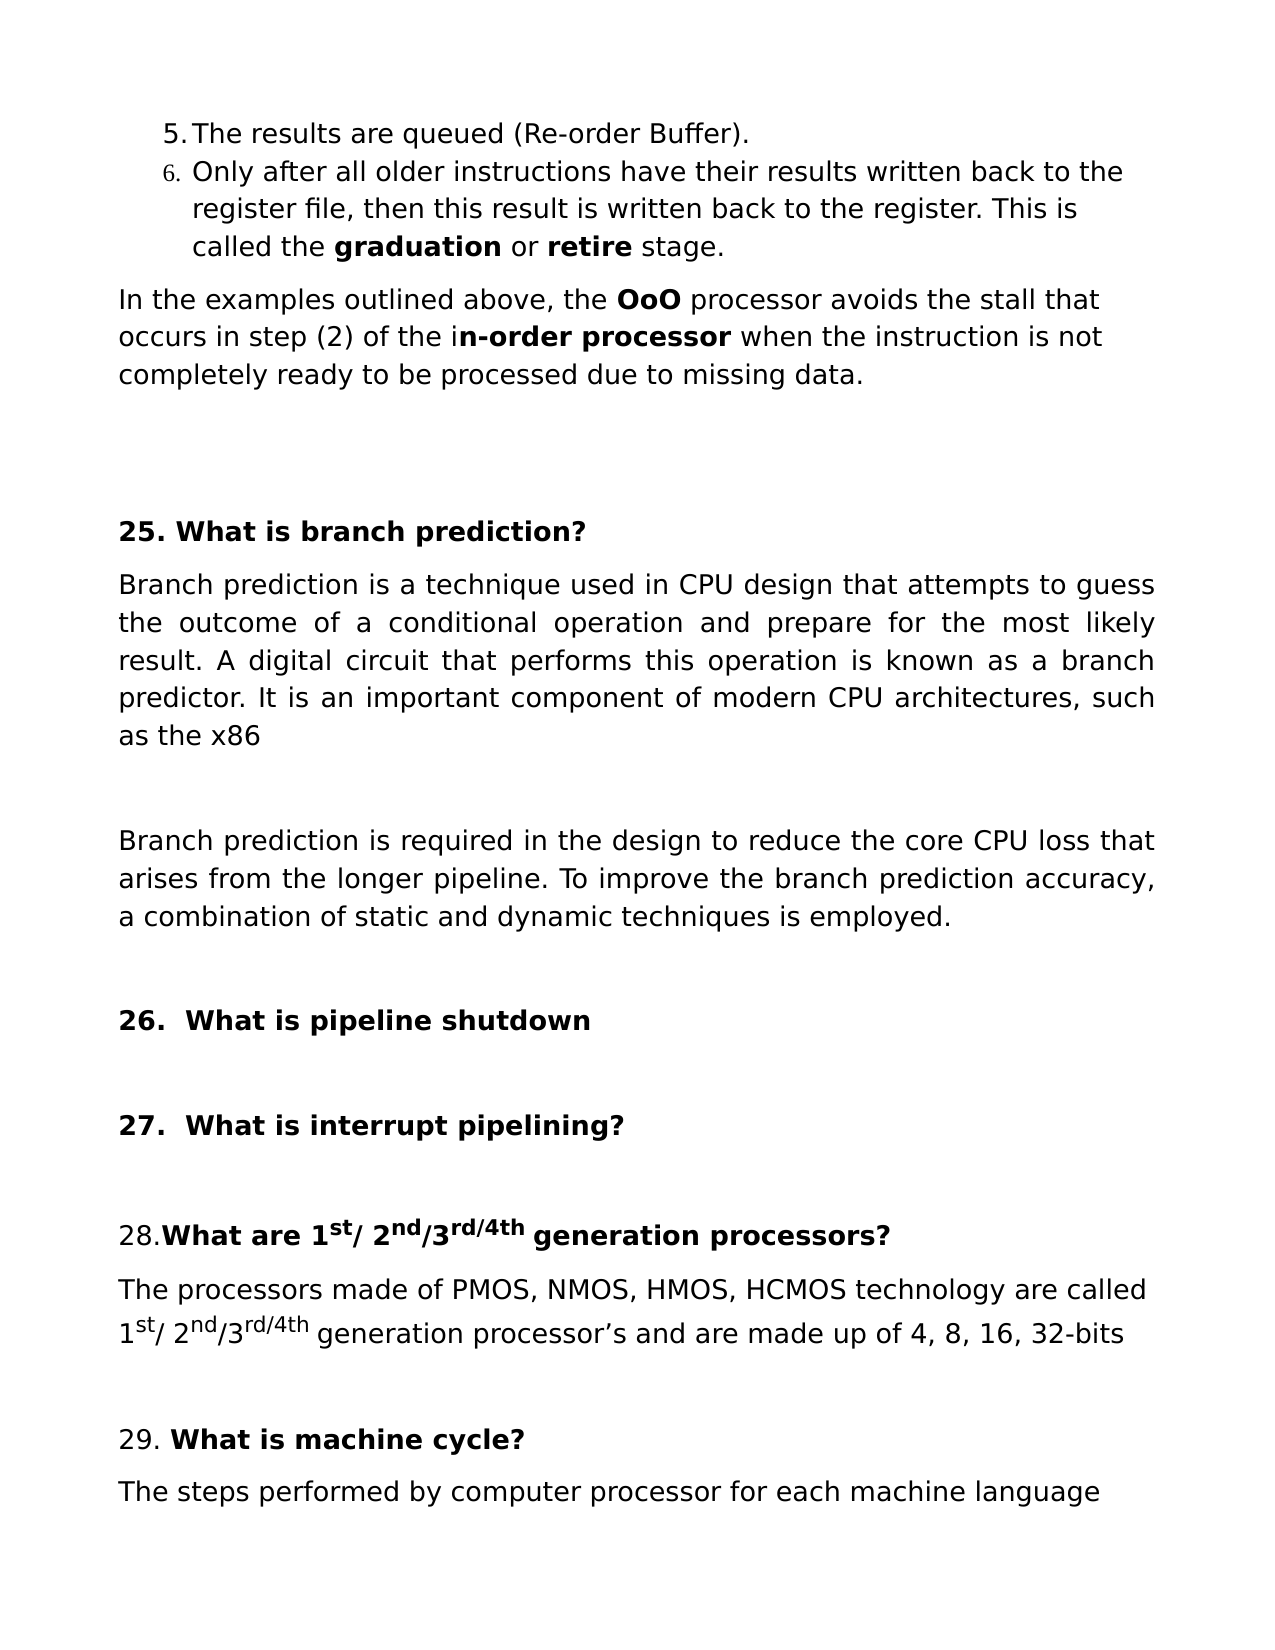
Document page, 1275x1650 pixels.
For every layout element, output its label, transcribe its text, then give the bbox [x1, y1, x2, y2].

text The steps performed by computer processor for each machine language [118, 1476, 1157, 1508]
text Branch prediction is required in the design to reduce the core CPU loss that arises from the longer pipeline. To improve the branch prediction accuracy, a combination of static and dynamic techniques is employed. [118, 825, 1157, 932]
text 29. What is machine cycle? [118, 1424, 1157, 1456]
text 26. What is pipeline shutdown [118, 1006, 1157, 1037]
text 27. What is interrupt pipelining? [118, 1110, 1157, 1142]
text 25. What is branch prediction? [118, 517, 1157, 548]
list Only after all older instructions have their results written back to the register file, then this result is written back to the register. This is called the graduation or retire stage. [162, 156, 1157, 263]
text In the examples outlined above, the OoO processor avoids the stall that occurs in step (2) of the in-order processor when the instruction is not completely ready to be processed due to missing data. [118, 284, 1157, 391]
text Branch prediction is a technique used in CPU design that attempts to guess the outcome of a conditional operation and prepare for the most likely result. A digital circuit that performs this operation is known as a branch predictor. It is an important component of modern CPU architectures, such as the x86 [118, 569, 1157, 752]
text 28.What are 1st/ 2nd/3rd/4th generation processors? [118, 1215, 1157, 1252]
list The results are queued (Re-order Buffer). [162, 118, 1157, 150]
text The processors made of PMOS, NMOS, HMOS, HCMOS technology are called 1st/ 2nd/3rd/4th generation processor’s and are made up of 4, 8, 16, 32-bits [118, 1274, 1157, 1350]
